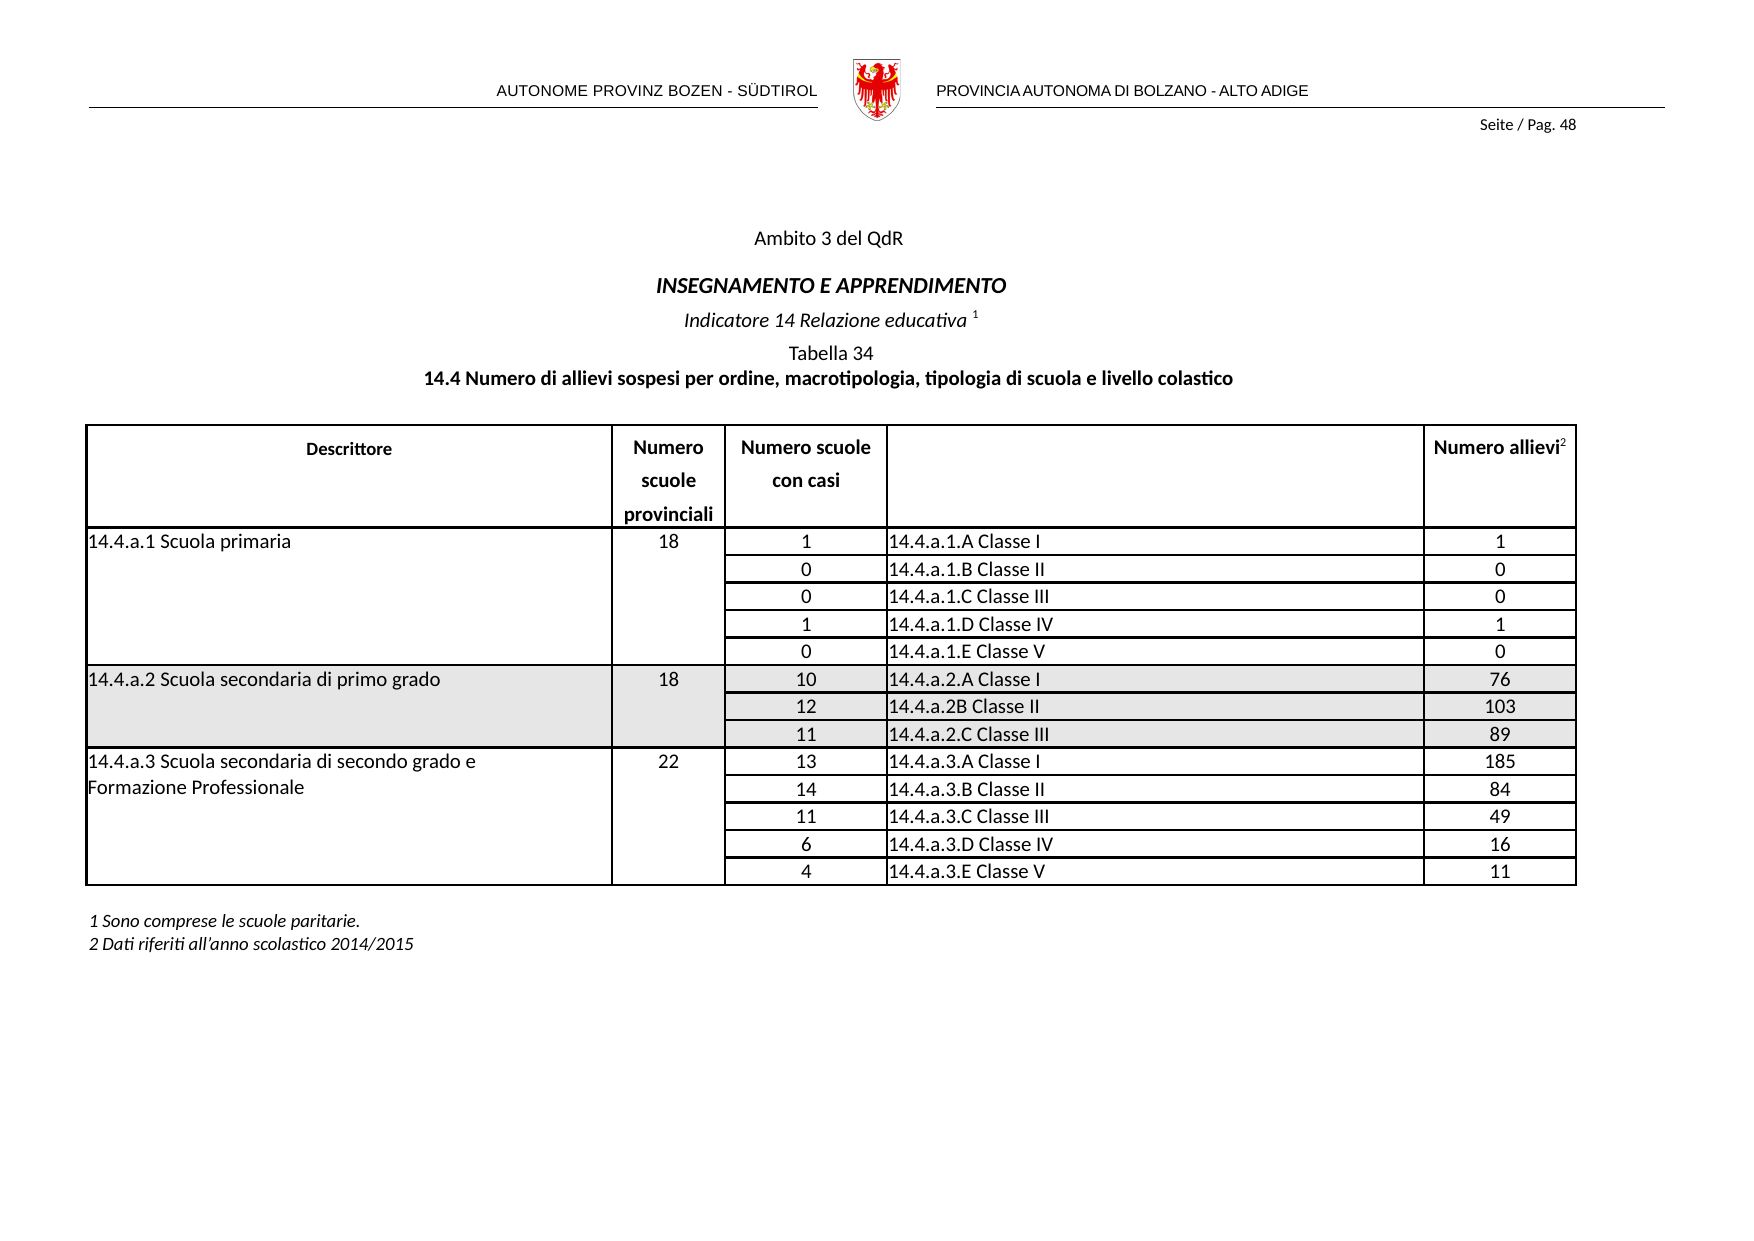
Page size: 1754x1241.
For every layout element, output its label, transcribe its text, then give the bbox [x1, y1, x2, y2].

table_cell 14.4.a.3 Scuola secondaria di secondo grado e Formazione Professionale [88, 749, 611, 884]
table_cell 14.4.a.3.B Classe II [888, 776, 1423, 801]
table_cell Descrittore [88, 426, 611, 526]
table_cell 0 [726, 639, 886, 664]
table_cell 89 [1425, 721, 1575, 746]
table_cell 103 [1425, 694, 1575, 719]
table_cell 14.4.a.1 Scuola primaria [88, 529, 611, 664]
table_cell 13 [726, 749, 886, 774]
table_cell 6 [726, 831, 886, 856]
table_cell 12 [726, 694, 886, 719]
table_cell 14.4.a.1.A Classe I [888, 529, 1423, 554]
table_cell 14 [726, 776, 886, 801]
table_cell 14.4.a.1.E Classe V [888, 639, 1423, 664]
table_cell 22 [613, 749, 724, 884]
table_cell 84 [1425, 776, 1575, 801]
table_cell 14.4.a.1.D Classe IV [888, 611, 1423, 636]
table_cell 1 [726, 611, 886, 636]
text 1 Sono comprese le scuole paritarie. [88, 909, 1665, 932]
table_cell 49 [1425, 804, 1575, 829]
table_cell 76 [1425, 666, 1575, 691]
table_cell 14.4.a.2.A Classe I [888, 666, 1423, 691]
table_cell 18 [613, 666, 724, 746]
table_cell 10 [726, 666, 886, 691]
table_cell 11 [726, 804, 886, 829]
table_cell 0 [1425, 556, 1575, 581]
table_cell [888, 426, 1423, 526]
table_cell 14.4.a.3.A Classe I [888, 749, 1423, 774]
table_cell 14.4.a.2.C Classe III [888, 721, 1423, 746]
table_cell 0 [1425, 584, 1575, 609]
table_cell 0 [726, 584, 886, 609]
table_cell 185 [1425, 749, 1575, 774]
table_cell 14.4.a.3.E Classe V [888, 859, 1423, 884]
picture [853, 59, 901, 121]
table_cell Numero scuole provinciali [613, 426, 724, 526]
table_cell 1 [1425, 529, 1575, 554]
table_cell 16 [1425, 831, 1575, 856]
table_cell 14.4.a.1.C Classe III [888, 584, 1423, 609]
table_cell 18 [613, 529, 724, 664]
text 2 Dati riferiti all’anno scolastico 2014/2015 [88, 932, 1665, 955]
table_cell 1 [1425, 611, 1575, 636]
table_header Ambito 3 del QdR INSEGNAMENTO E APPRENDIMENTO Indicatore 14 Relazione educativa 1 Tabella 34 14.4 Numero di allievi sospesi per ordine, macrotipologia, tipologia di scuola e livello colastico [86, 225, 1576, 424]
table_cell 14.4.a.3.C Classe III [888, 804, 1423, 829]
table_cell 0 [1425, 639, 1575, 664]
table_cell 14.4.a.1.B Classe II [888, 556, 1423, 581]
table_cell 14.4.a.2 Scuola secondaria di primo grado [88, 666, 611, 746]
table_cell 0 [726, 556, 886, 581]
table_cell 14.4.a.2B Classe II [888, 694, 1423, 719]
table_cell 4 [726, 859, 886, 884]
table_cell 11 [1425, 859, 1575, 884]
table_cell 1 [726, 529, 886, 554]
table_cell 11 [726, 721, 886, 746]
table_cell Numero scuole con casi [726, 426, 886, 526]
table_cell Numero allievi2 [1425, 426, 1575, 526]
table_cell 14.4.a.3.D Classe IV [888, 831, 1423, 856]
